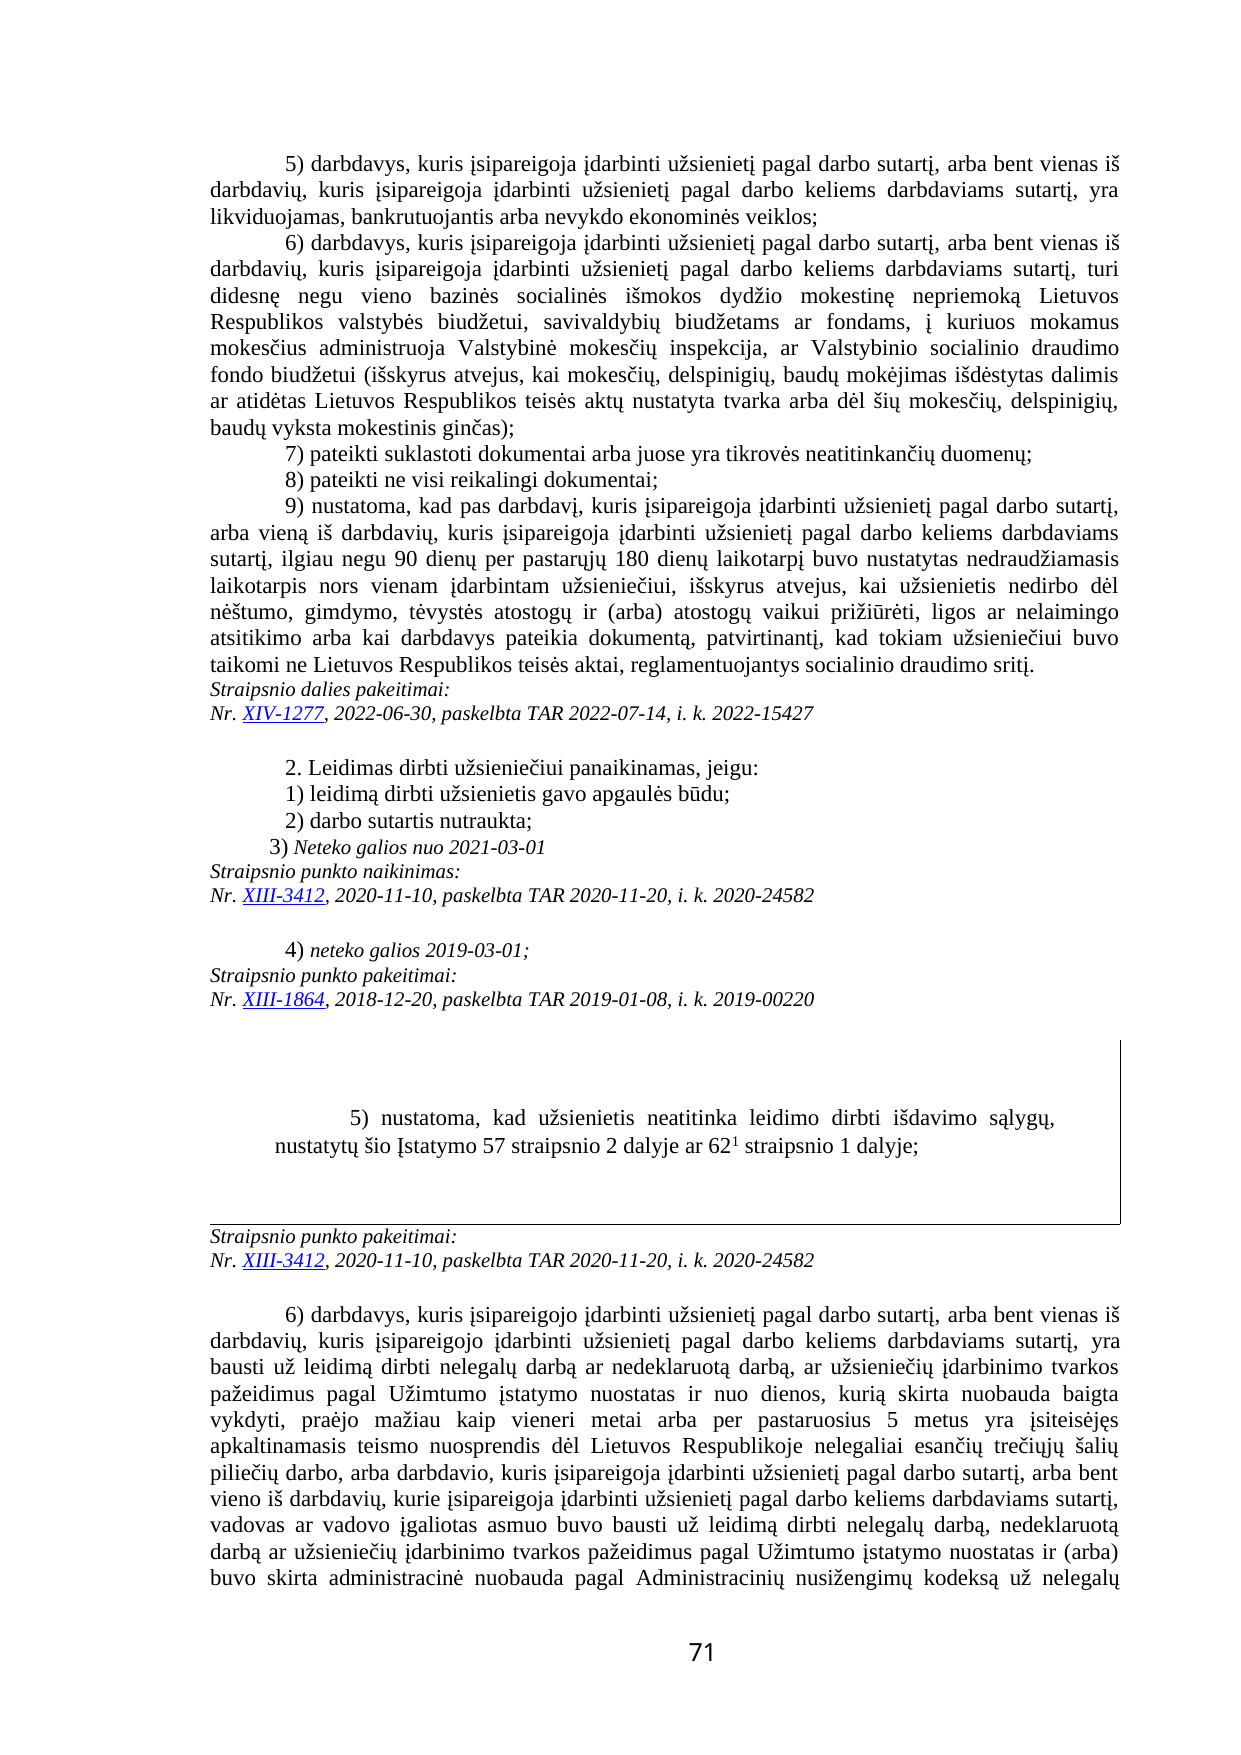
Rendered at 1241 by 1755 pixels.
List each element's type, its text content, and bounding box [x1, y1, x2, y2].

text 7) pateikti suklastoti dokumentai arba juose yra tikrovės neatitinkančių duomenų; [210, 440, 1120, 466]
text 5) darbdavys, kuris įsipareigoja įdarbinti užsienietį pagal darbo sutartį, arba bent vienas iš darbdavių, kuris įsipareigoja įdarbinti užsienietį pagal darbo keliems darbdaviams sutartį, yra likviduojamas, bankrutuojantis arba nevykdo ekonominės veiklos; [210, 150, 1120, 229]
text 2) darbo sutartis nutraukta; [210, 807, 1120, 833]
text 2. Leidimas dirbti užsieniečiui panaikinamas, jeigu: [210, 754, 1120, 780]
text 6) darbdavys, kuris įsipareigojo įdarbinti užsienietį pagal darbo sutartį, arba bent vienas iš darbdavių, kuris įsipareigojo įdarbinti užsienietį pagal darbo keliems darbdaviams sutartį, yra bausti už leidimą dirbti nelegalų darbą ar nedeklaruotą darbą, ar užsieniečių įdarbinimo tvarkos pažeidimus pagal Užimtumo įstatymo nuostatas ir nuo dienos, kurią skirta nuobauda baigta vykdyti, praėjo mažiau kaip vieneri metai arba per pastaruosius 5 metus yra įsiteisėjęs apkaltinamasis teismo nuosprendis dėl Lietuvos Respublikoje nelegaliai esančių trečiųjų šalių piliečių darbo, arba darbdavio, kuris įsipareigoja įdarbinti užsienietį pagal darbo sutartį, arba bent vieno iš darbdavių, kurie įsipareigoja įdarbinti užsienietį pagal darbo keliems darbdaviams sutartį, vadovas ar vadovo įgaliotas asmuo buvo bausti už leidimą dirbti nelegalų darbą, nedeklaruotą darbą ar užsieniečių įdarbinimo tvarkos pažeidimus pagal Užimtumo įstatymo nuostatas ir (arba) buvo skirta administracinė nuobauda pagal Administracinių nusižengimų kodeksą už nelegalų [210, 1301, 1120, 1591]
text Nr. XIV-1277, 2022-06-30, paskelbta TAR 2022-07-14, i. k. 2022-15427 [210, 701, 1120, 725]
text Straipsnio punkto pakeitimai: [210, 1224, 1120, 1248]
text 4) neteko galios 2019-03-01; [210, 936, 1120, 963]
text 1) leidimą dirbti užsienietis gavo apgaulės būdu; [210, 780, 1120, 807]
text Nr. XIII-3412, 2020-11-10, paskelbta TAR 2020-11-20, i. k. 2020-24582 [210, 1248, 1120, 1272]
text 3) Neteko galios nuo 2021-03-01 [210, 833, 1120, 859]
text Nr. XIII-3412, 2020-11-10, paskelbta TAR 2020-11-20, i. k. 2020-24582 [210, 883, 1120, 907]
text 5) nustatoma, kad užsienietis neatitinka leidimo dirbti išdavimo sąlygų, nustatytų šio Įstatymo 57 straipsnio 2 dalyje ar 621 straipsnio 1 dalyje; [210, 1039, 1120, 1224]
text 8) pateikti ne visi reikalingi dokumentai; [210, 466, 1120, 493]
text Nr. XIII-1864, 2018-12-20, paskelbta TAR 2019-01-08, i. k. 2019-00220 [210, 987, 1120, 1011]
text Straipsnio dalies pakeitimai: [210, 677, 1120, 701]
text 9) nustatoma, kad pas darbdavį, kuris įsipareigoja įdarbinti užsienietį pagal darbo sutartį, arba vieną iš darbdavių, kuris įsipareigoja įdarbinti užsienietį pagal darbo keliems darbdaviams sutartį, ilgiau negu 90 dienų per pastarųjų 180 dienų laikotarpį buvo nustatytas nedraudžiamasis laikotarpis nors vienam įdarbintam užsieniečiui, išskyrus atvejus, kai užsienietis nedirbo dėl nėštumo, gimdymo, tėvystės atostogų ir (arba) atostogų vaikui prižiūrėti, ligos ar nelaimingo atsitikimo arba kai darbdavys pateikia dokumentą, patvirtinantį, kad tokiam užsieniečiui buvo taikomi ne Lietuvos Respublikos teisės aktai, reglamentuojantys socialinio draudimo sritį. [210, 493, 1120, 677]
text Straipsnio punkto naikinimas: [210, 859, 1120, 883]
text 6) darbdavys, kuris įsipareigoja įdarbinti užsienietį pagal darbo sutartį, arba bent vienas iš darbdavių, kuris įsipareigoja įdarbinti užsienietį pagal darbo keliems darbdaviams sutartį, turi didesnę negu vieno bazinės socialinės išmokos dydžio mokestinę nepriemoką Lietuvos Respublikos valstybės biudžetui, savivaldybių biudžetams ar fondams, į kuriuos mokamus mokesčius administruoja Valstybinė mokesčių inspekcija, ar Valstybinio socialinio draudimo fondo biudžetui (išskyrus atvejus, kai mokesčių, delspinigių, baudų mokėjimas išdėstytas dalimis ar atidėtas Lietuvos Respublikos teisės aktų nustatyta tvarka arba dėl šių mokesčių, delspinigių, baudų vyksta mokestinis ginčas); [210, 229, 1120, 440]
text Straipsnio punkto pakeitimai: [210, 963, 1120, 987]
